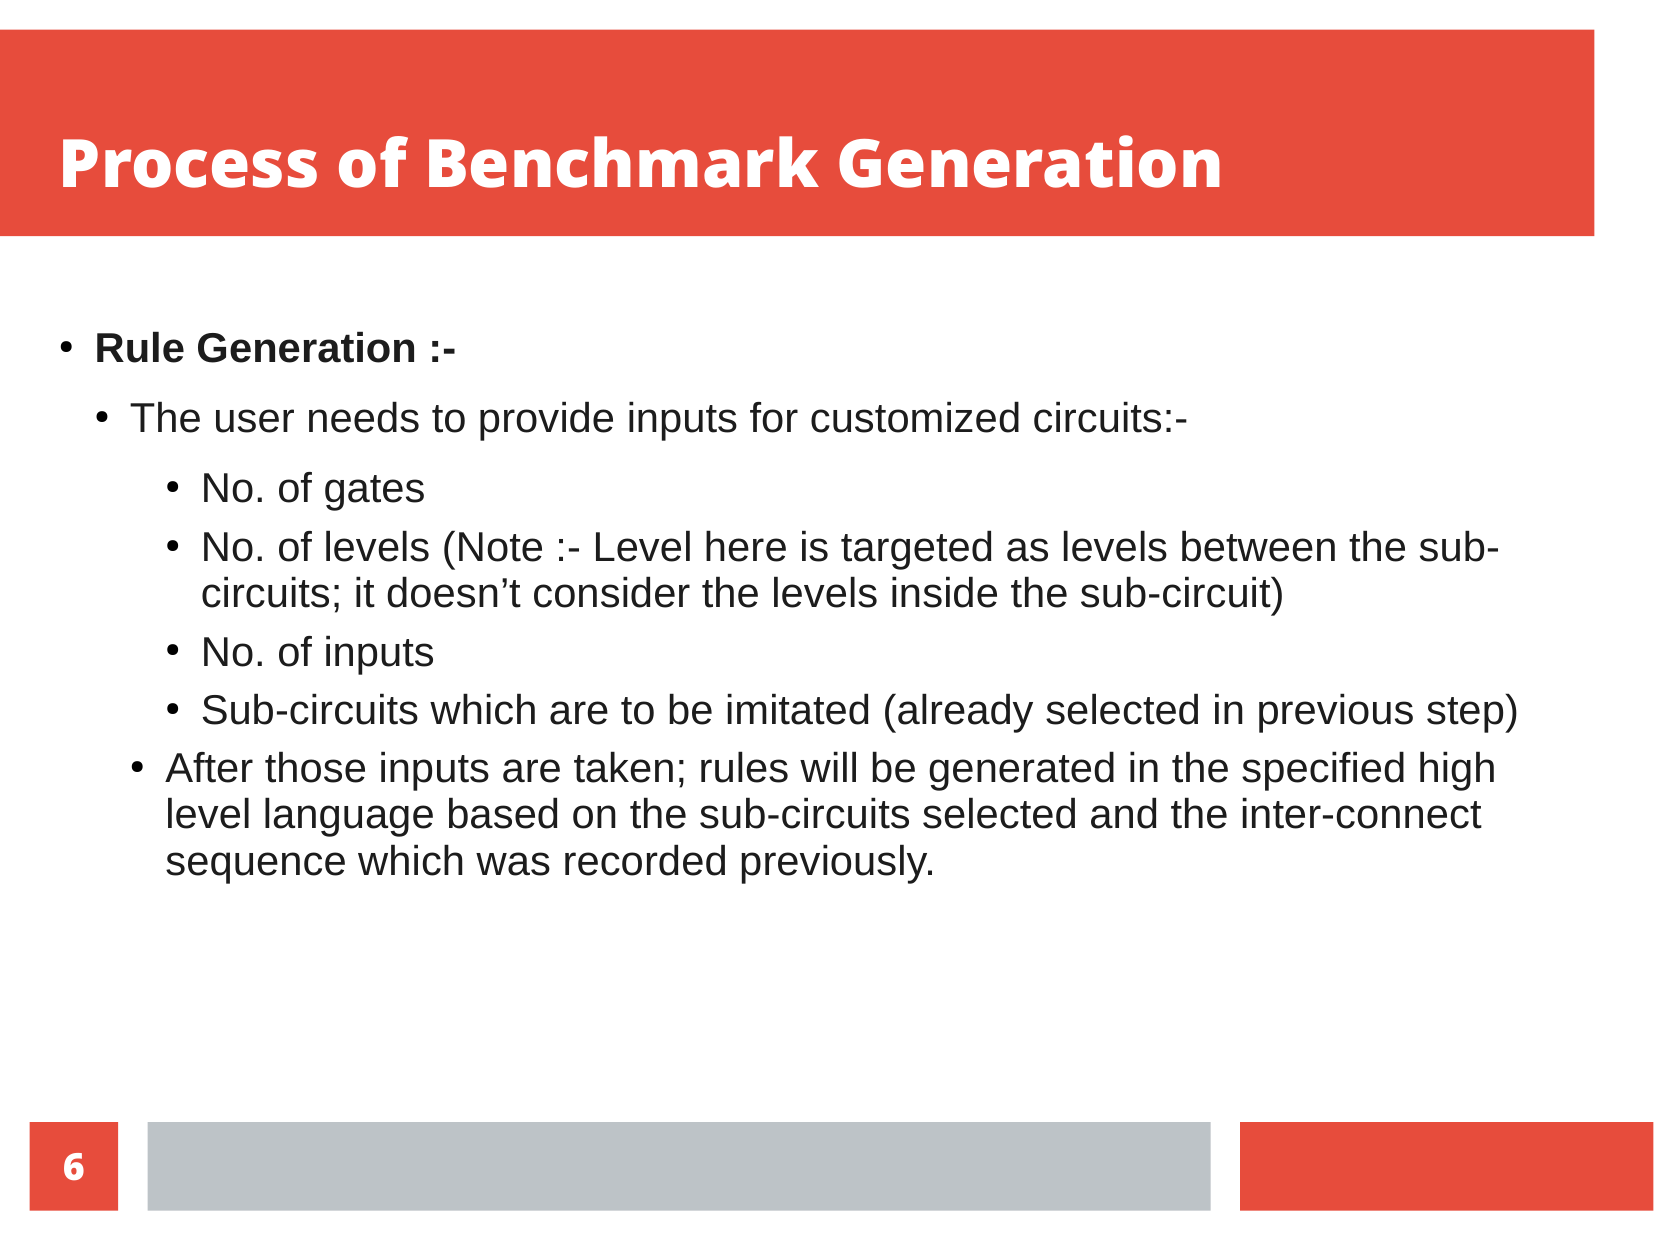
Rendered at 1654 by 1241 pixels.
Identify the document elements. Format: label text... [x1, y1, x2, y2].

title Process of Benchmark Generation [59, 59, 1595, 207]
list Rule Generation :- The user needs to provide inputs for customized circuits:- No. of gates No. of levels (Note :- Level here is targeted as levels between the sub-circuits; it doesn’t consider the levels inside the sub-circuit) No. of inputs Sub-circuits which are to be imitated (already selected in previous step) After those inputs are taken; rules will be generated in the specified high level language based on the sub-circuits selected and the inter-connect sequence which was recorded previously. [59, 324, 1565, 1093]
